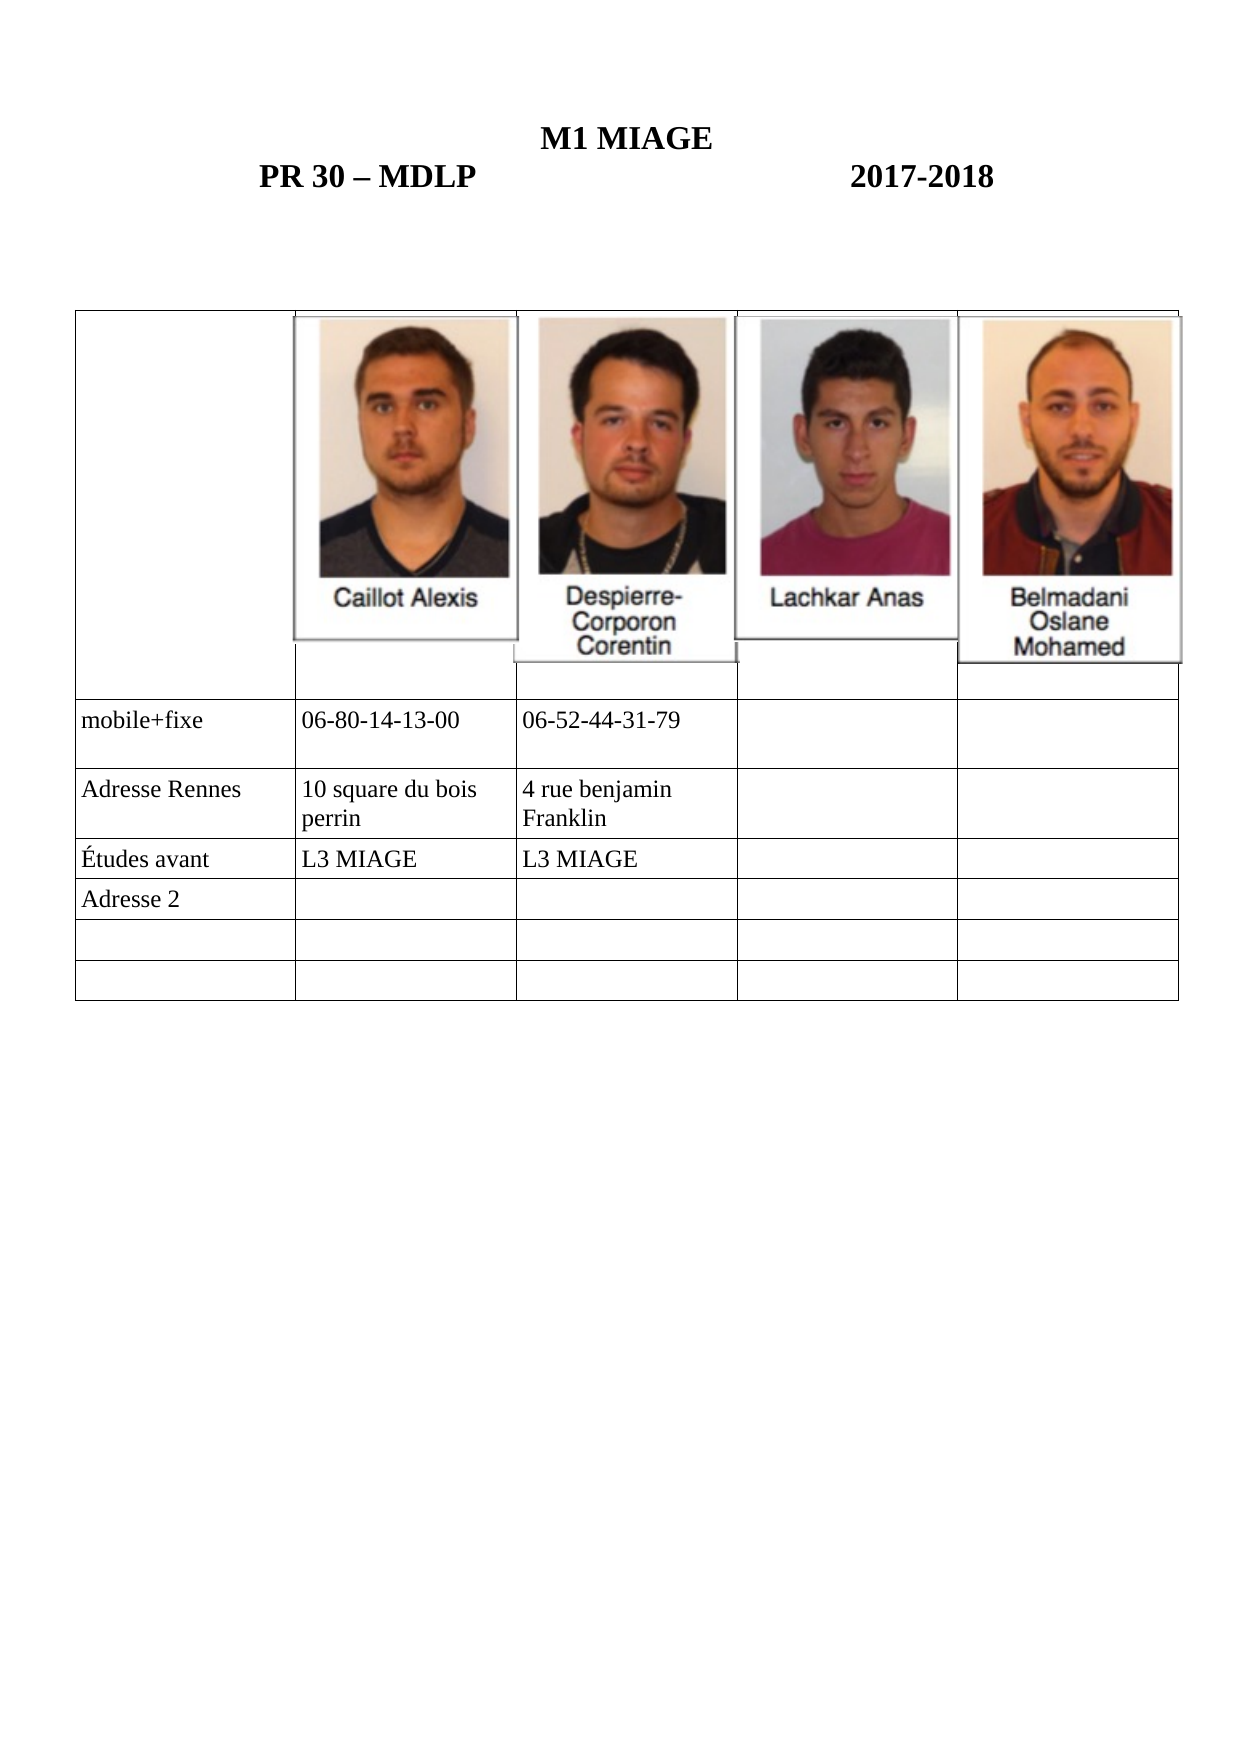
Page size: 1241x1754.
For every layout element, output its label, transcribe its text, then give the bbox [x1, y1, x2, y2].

table_cell [958, 769, 1178, 837]
table_header [296, 311, 516, 316]
table_cell Adresse Rennes [76, 769, 295, 837]
table_cell 06-80-14-13-00 [296, 700, 516, 768]
table_cell 06-52-44-31-79 [517, 700, 737, 768]
table_header [738, 642, 957, 698]
table_cell [76, 961, 295, 1000]
text PR 30 – MDLP 2017-2018 [75, 156, 1178, 195]
table_header [517, 663, 737, 698]
table_cell [296, 961, 516, 1000]
table_cell [738, 700, 957, 768]
table_cell [296, 920, 516, 960]
table_cell [296, 879, 516, 919]
table_cell L3 MIAGE [296, 839, 516, 878]
table_cell [958, 879, 1178, 919]
table_header [296, 644, 516, 698]
table_cell [738, 920, 957, 960]
table_header [517, 311, 737, 316]
table_cell [958, 920, 1178, 960]
picture [292, 316, 1183, 664]
table_cell [738, 961, 957, 1000]
table_cell L3 MIAGE [517, 839, 737, 878]
table_cell [738, 769, 957, 837]
table_header [738, 311, 957, 316]
table_cell mobile+fixe [76, 700, 295, 768]
table_cell Études avant [76, 839, 295, 878]
table_header [958, 664, 1178, 698]
text M1 MIAGE [75, 118, 1178, 156]
table_cell [738, 879, 957, 919]
table_header [76, 311, 295, 698]
table_cell [517, 961, 737, 1000]
table_cell [958, 961, 1178, 1000]
table_cell Adresse 2 [76, 879, 295, 919]
table_cell [738, 839, 957, 878]
table_cell [958, 839, 1178, 878]
table_header [958, 311, 1178, 316]
table_cell [76, 920, 295, 960]
table_cell [958, 700, 1178, 768]
table_cell [517, 920, 737, 960]
table_cell [517, 879, 737, 919]
table_cell 10 square du bois perrin [296, 769, 516, 837]
table_cell 4 rue benjamin Franklin [517, 769, 737, 837]
